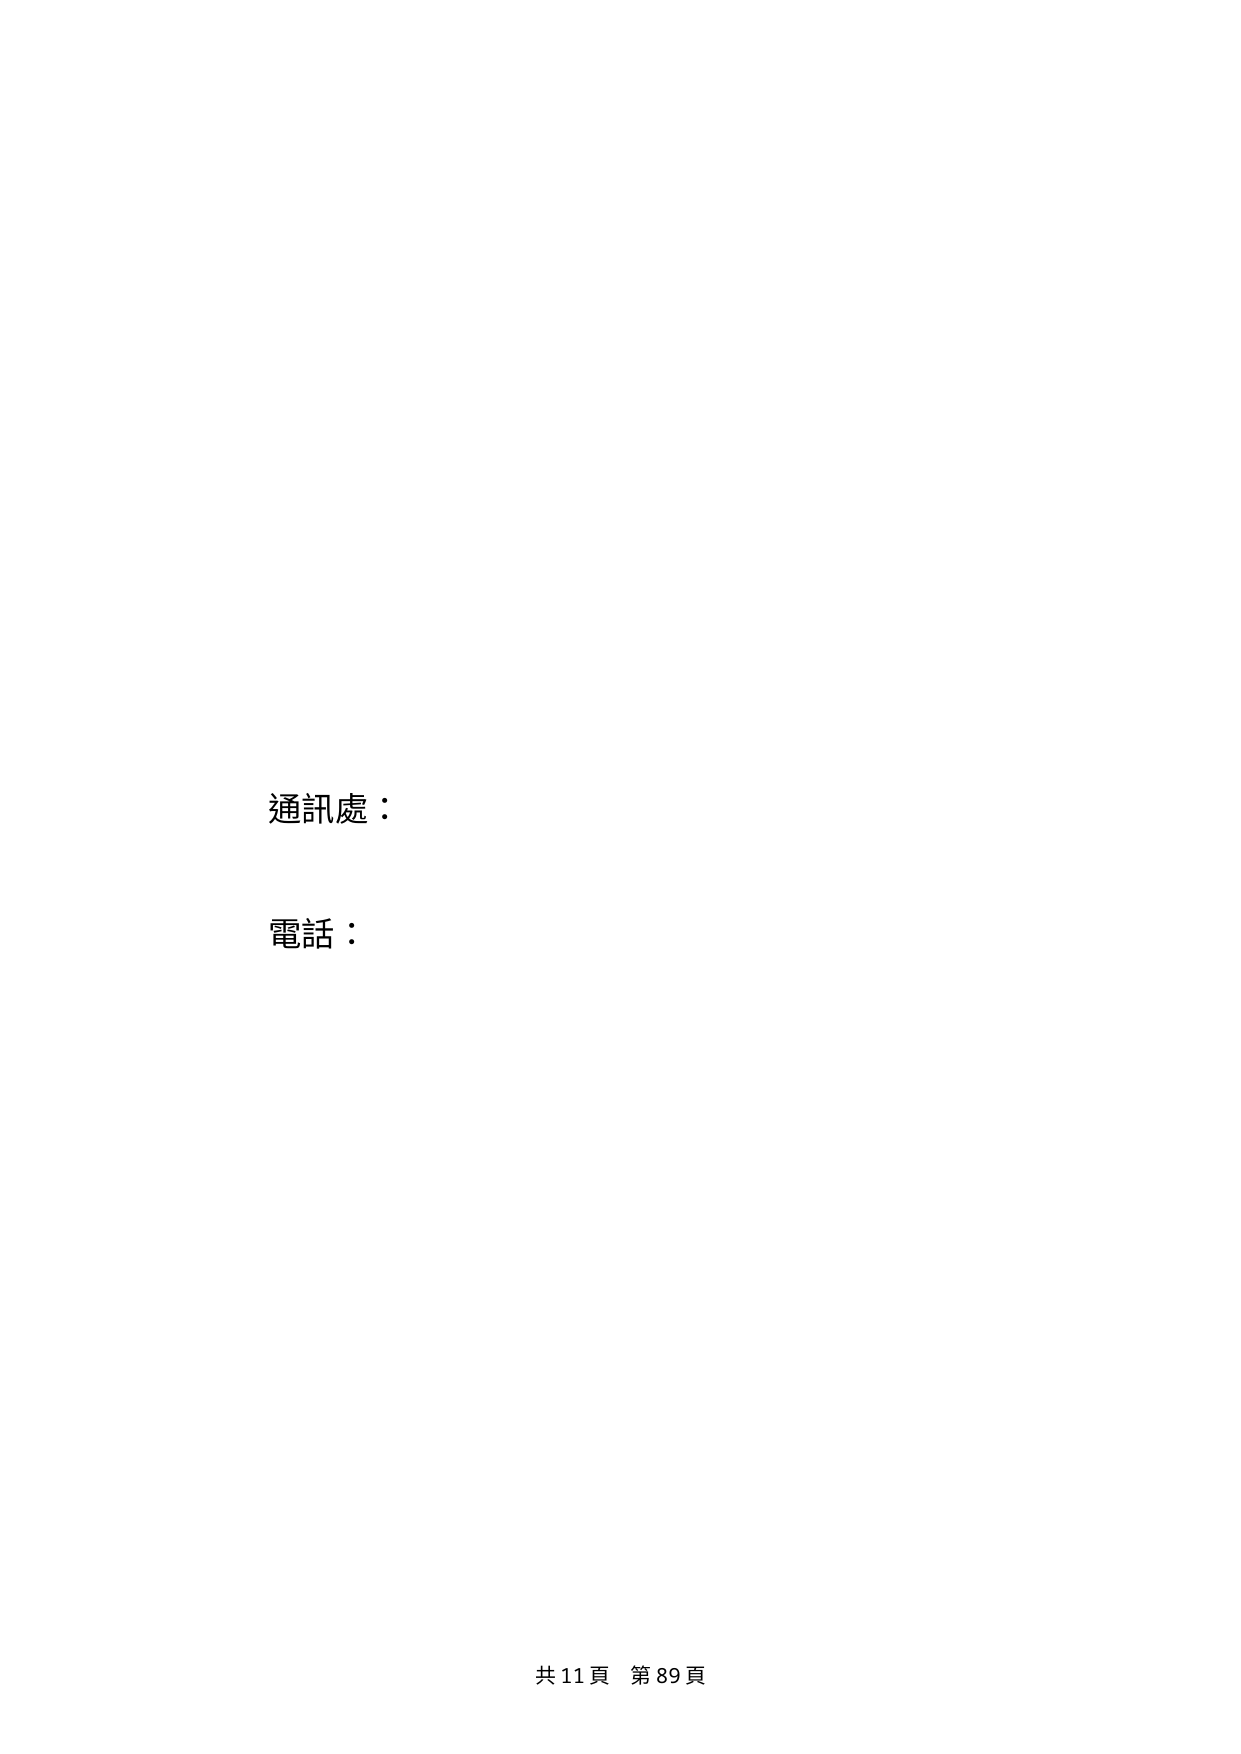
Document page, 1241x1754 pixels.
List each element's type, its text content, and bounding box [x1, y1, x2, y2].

text 通訊處： [118, 766, 1122, 828]
text 電話： [118, 891, 1122, 953]
